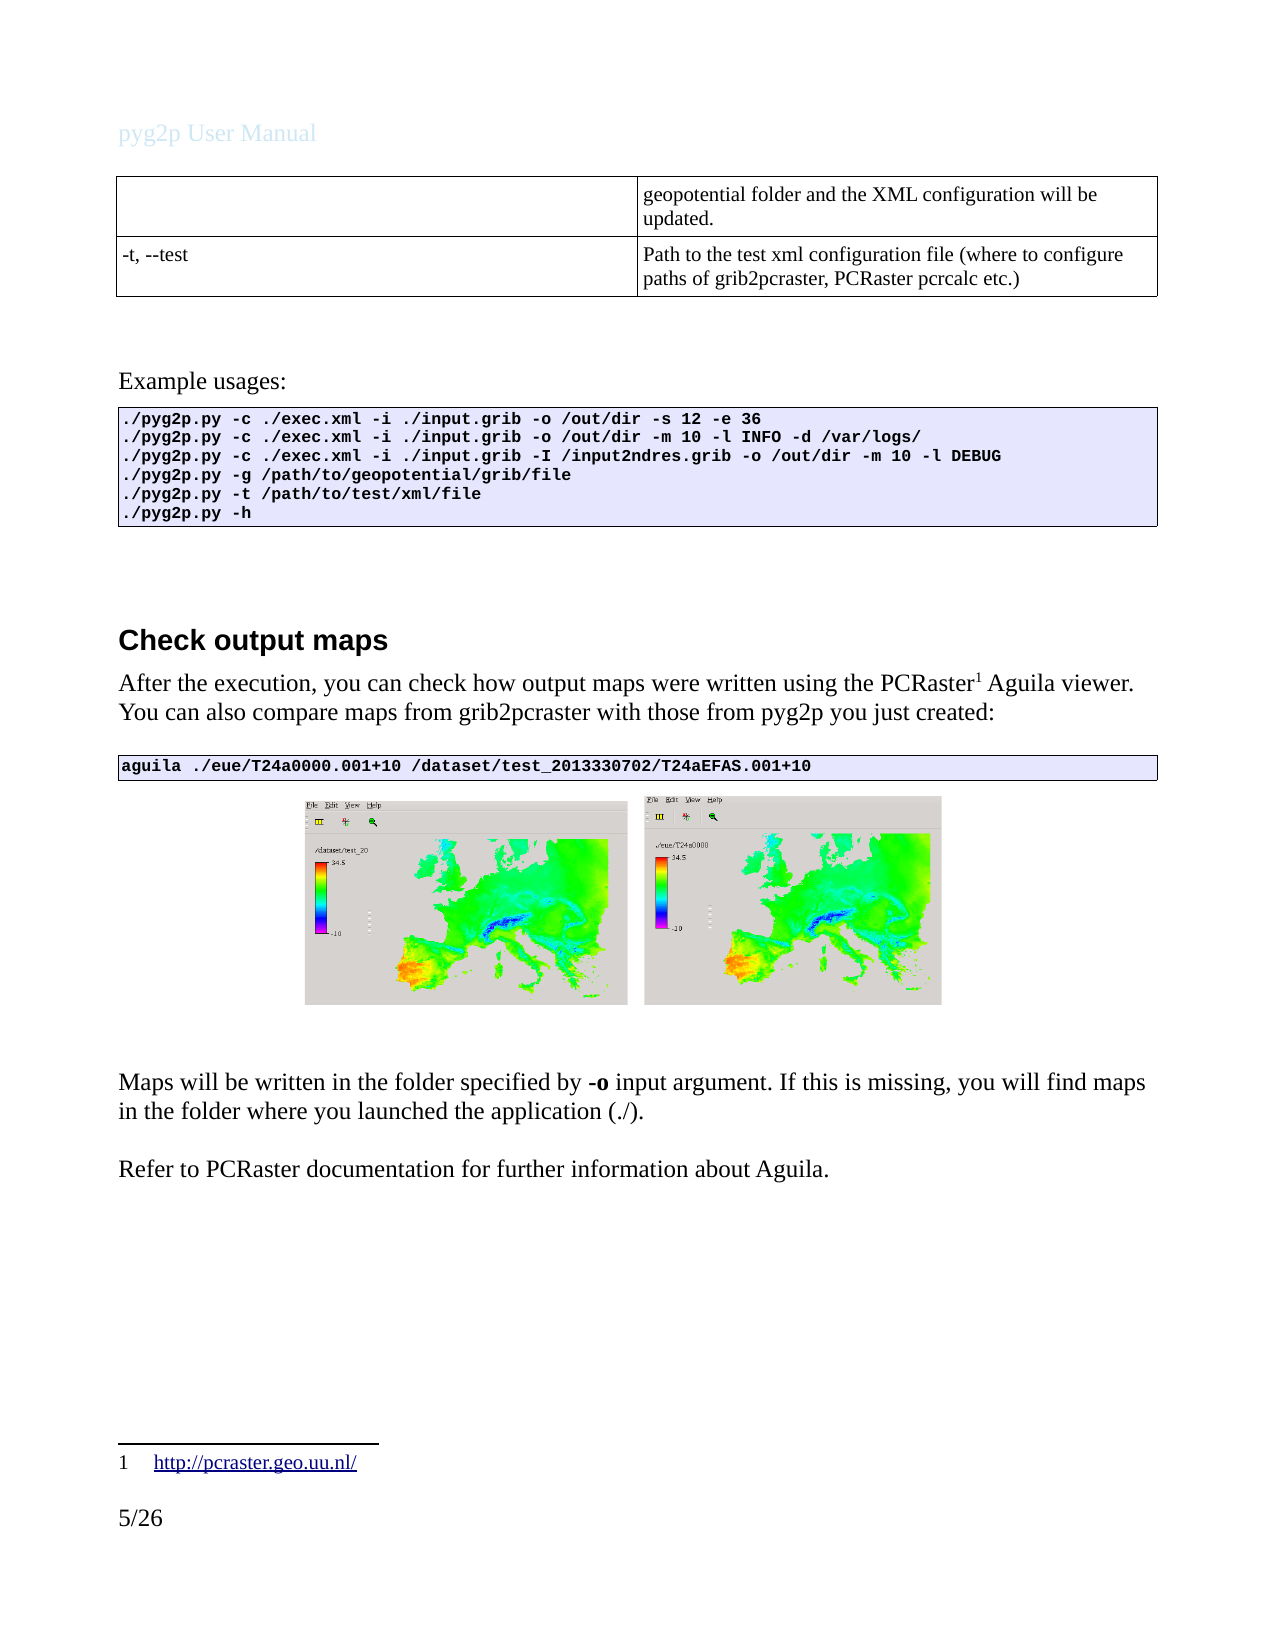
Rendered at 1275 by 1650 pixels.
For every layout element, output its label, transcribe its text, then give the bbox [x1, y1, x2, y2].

text Refer to PCRaster documentation for further information about Aguila. [118, 1154, 1157, 1182]
text ./pyg2p.py -c ./exec.xml -i ./input.grib -o /out/dir -m 10 -l INFO -d /var/logs/ [119, 426, 1157, 445]
text ./pyg2p.py -g /path/to/geopotential/grib/file ./pyg2p.py -t /path/to/test/xml/file [119, 464, 1157, 501]
table_cell [117, 177, 637, 236]
picture [644, 796, 942, 1005]
text Example usages: [118, 366, 1157, 394]
table_cell -t, --test [117, 237, 637, 296]
picture [304, 801, 628, 1005]
text Maps will be written in the folder specified by -o input argument. If this is missing, you will find maps in the folder where you launched the application (./). [118, 1067, 1157, 1125]
text ./pyg2p.py -c ./exec.xml -i ./input.grib -o /out/dir -s 12 -e 36 [119, 408, 1157, 426]
text After the execution, you can check how output maps were written using the PCRaster Aguila viewer. [118, 668, 1157, 697]
table_cell Path to the test xml configuration file (where to configure paths of grib2pcraster, PCRaster pcrcalc etc.) [638, 237, 1157, 296]
text ./pyg2p.py -c ./exec.xml -i ./input.grib -I /input2ndres.grib -o /out/dir -m 10 -l DEBUG [119, 445, 1157, 464]
text http://pcraster.geo.uu.nl/ [118, 1449, 1157, 1474]
subtitle Check output maps [118, 622, 1157, 656]
text aguila ./eue/T24a0000.001+10 /dataset/test_2013330702/T24aEFAS.001+10 [119, 756, 1157, 780]
table_cell geopotential folder and the XML configuration will be updated. [638, 177, 1157, 236]
text ./pyg2p.py -h [119, 501, 1157, 526]
text You can also compare maps from grib2pcraster with those from pyg2p you just created: [118, 697, 1157, 726]
